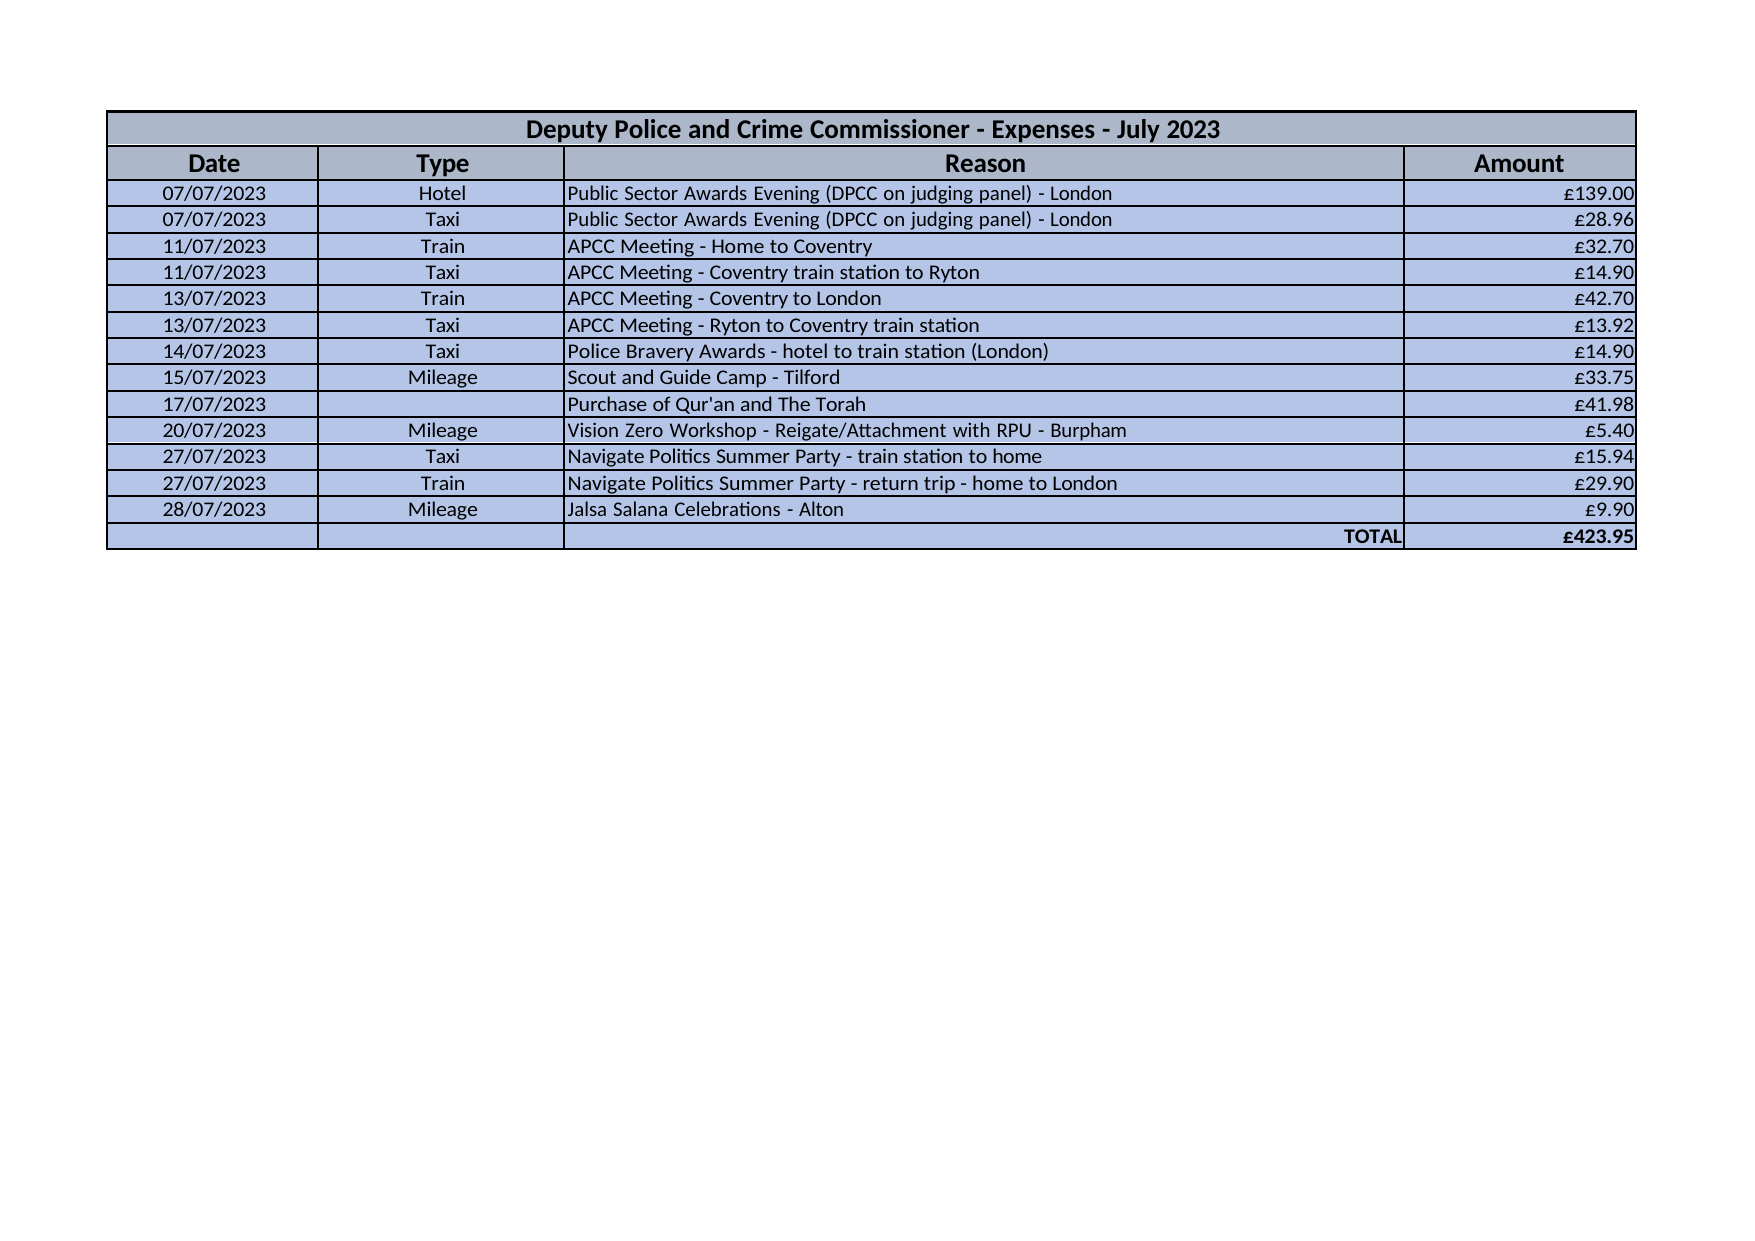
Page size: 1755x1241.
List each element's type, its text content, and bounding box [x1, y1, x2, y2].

table_cell £423.95 [1405, 524, 1635, 548]
table_cell Mileage [319, 365, 563, 390]
table_cell Navigate Politics Summer Party - return trip - home to London [565, 471, 1403, 495]
table_cell £32.70 [1405, 234, 1635, 258]
table_cell Mileage [319, 418, 563, 442]
table_cell Train [319, 471, 563, 495]
table_cell 14/07/2023 [108, 339, 317, 363]
table_cell Hotel [319, 181, 563, 205]
table_cell £139.00 [1405, 181, 1635, 205]
table_cell Public Sector Awards Evening (DPCC on judging panel) - London [565, 207, 1403, 232]
table_cell 17/07/2023 [108, 392, 317, 416]
table_cell 11/07/2023 [108, 260, 317, 284]
table_cell 11/07/2023 [108, 234, 317, 258]
table_cell 13/07/2023 [108, 313, 317, 337]
table_cell Navigate Politics Summer Party - train station to home [565, 445, 1403, 469]
table_cell Jalsa Salana Celebrations - Alton [565, 497, 1403, 522]
table_cell 20/07/2023 [108, 418, 317, 442]
table_cell 28/07/2023 [108, 497, 317, 522]
table_cell Purchase of Qur'an and The Torah [565, 392, 1403, 416]
table_cell Vision Zero Workshop - Reigate/Attachment with RPU - Burpham [565, 418, 1403, 442]
table_cell Train [319, 234, 563, 258]
table_cell 27/07/2023 [108, 471, 317, 495]
table_cell Taxi [319, 207, 563, 232]
table_cell £13.92 [1405, 313, 1635, 337]
table_cell Amount [1405, 147, 1635, 179]
table_cell APCC Meeting - Coventry train station to Ryton [565, 260, 1403, 284]
table_cell £28.96 [1405, 207, 1635, 232]
table_cell Taxi [319, 313, 563, 337]
table_cell £33.75 [1405, 365, 1635, 390]
table_cell Taxi [319, 339, 563, 363]
table_cell 07/07/2023 [108, 181, 317, 205]
table_cell APCC Meeting - Ryton to Coventry train station [565, 313, 1403, 337]
table_cell £14.90 [1405, 339, 1635, 363]
table_cell Taxi [319, 260, 563, 284]
table_cell Date [108, 147, 317, 179]
table_cell 07/07/2023 [108, 207, 317, 232]
table_cell Taxi [319, 445, 563, 469]
table_cell £15.94 [1405, 445, 1635, 469]
table_cell 13/07/2023 [108, 286, 317, 311]
table_cell £42.70 [1405, 286, 1635, 311]
table_cell Mileage [319, 497, 563, 522]
table_cell £29.90 [1405, 471, 1635, 495]
table_cell £9.90 [1405, 497, 1635, 522]
table_header Deputy Police and Crime Commissioner - Expenses - July 2023 [108, 113, 1635, 144]
table_cell £5.40 [1405, 418, 1635, 442]
table_cell Public Sector Awards Evening (DPCC on judging panel) - London [565, 181, 1403, 205]
table_cell [319, 392, 563, 416]
table_cell APCC Meeting - Home to Coventry [565, 234, 1403, 258]
table_cell 15/07/2023 [108, 365, 317, 390]
table_cell Type [319, 147, 563, 179]
table_cell £14.90 [1405, 260, 1635, 284]
table_cell £41.98 [1405, 392, 1635, 416]
table_cell Reason [565, 147, 1403, 179]
table_cell [108, 524, 317, 548]
table_cell 27/07/2023 [108, 445, 317, 469]
table_cell Train [319, 286, 563, 311]
table_cell Police Bravery Awards - hotel to train station (London) [565, 339, 1403, 363]
table_cell TOTAL [565, 524, 1403, 548]
table_cell [319, 524, 563, 548]
table_cell APCC Meeting - Coventry to London [565, 286, 1403, 311]
table_cell Scout and Guide Camp - Tilford [565, 365, 1403, 390]
